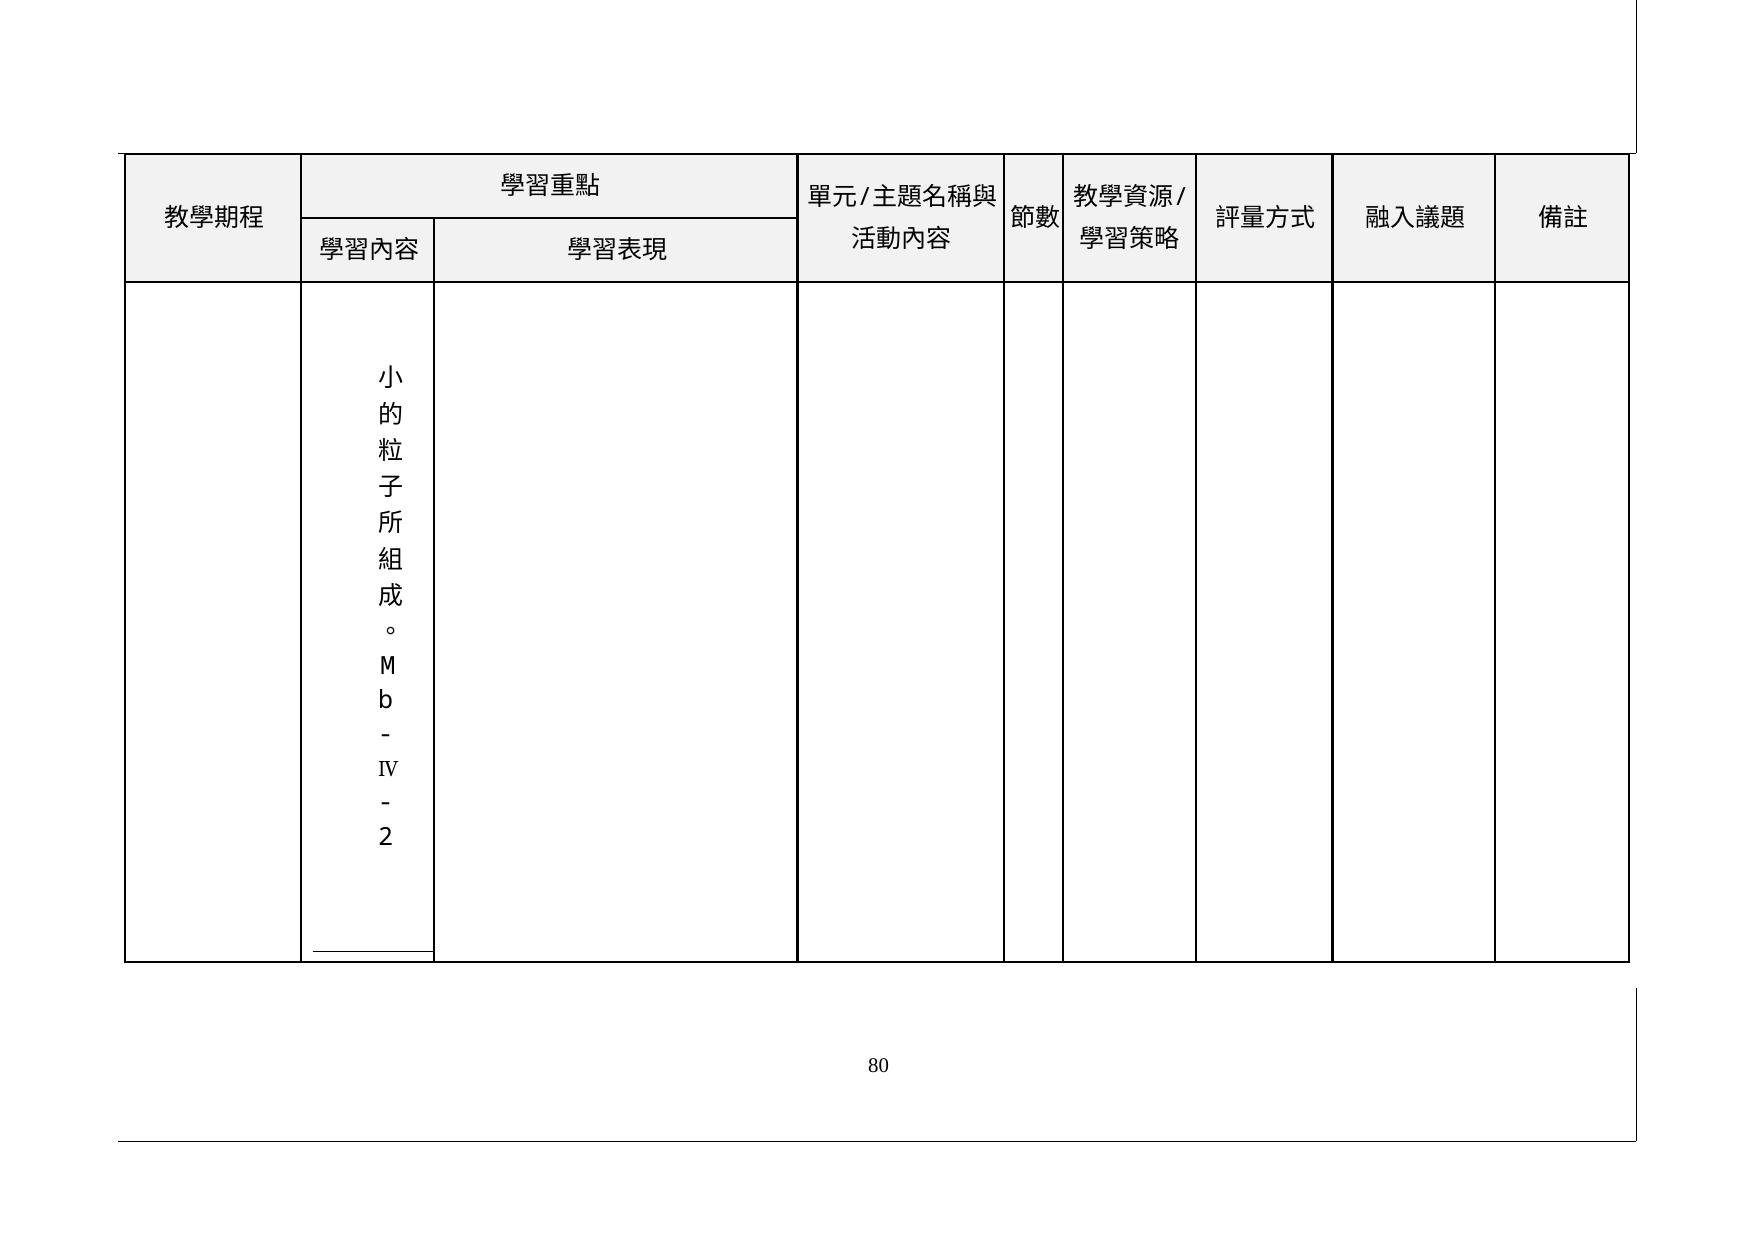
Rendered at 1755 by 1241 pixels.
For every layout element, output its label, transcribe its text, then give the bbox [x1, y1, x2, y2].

table_cell [1334, 283, 1494, 961]
table_cell [435, 283, 796, 961]
table_header 備註 [1496, 155, 1628, 281]
table_header 學習重點 [302, 155, 796, 217]
table_header 教學資源/學習策略 [1064, 155, 1195, 281]
table_cell 學習內容 [302, 219, 433, 281]
table_cell [1197, 283, 1331, 961]
table_cell [799, 283, 1003, 961]
table_header 融入議題 [1334, 155, 1494, 281]
table_header 評量方式 [1197, 155, 1331, 281]
table_header 教學期程 [126, 155, 300, 281]
table_cell [1005, 283, 1062, 961]
table_cell [126, 283, 300, 961]
table_header 單元/主題名稱與活動內容 [799, 155, 1003, 281]
table_cell [1064, 283, 1195, 961]
table_cell 學習表現 [435, 219, 796, 281]
table_cell [1496, 283, 1628, 961]
table_cell 小的粒子所組成。 Mb-Ⅳ-2 [302, 283, 433, 961]
table_header 節數 [1005, 155, 1062, 281]
